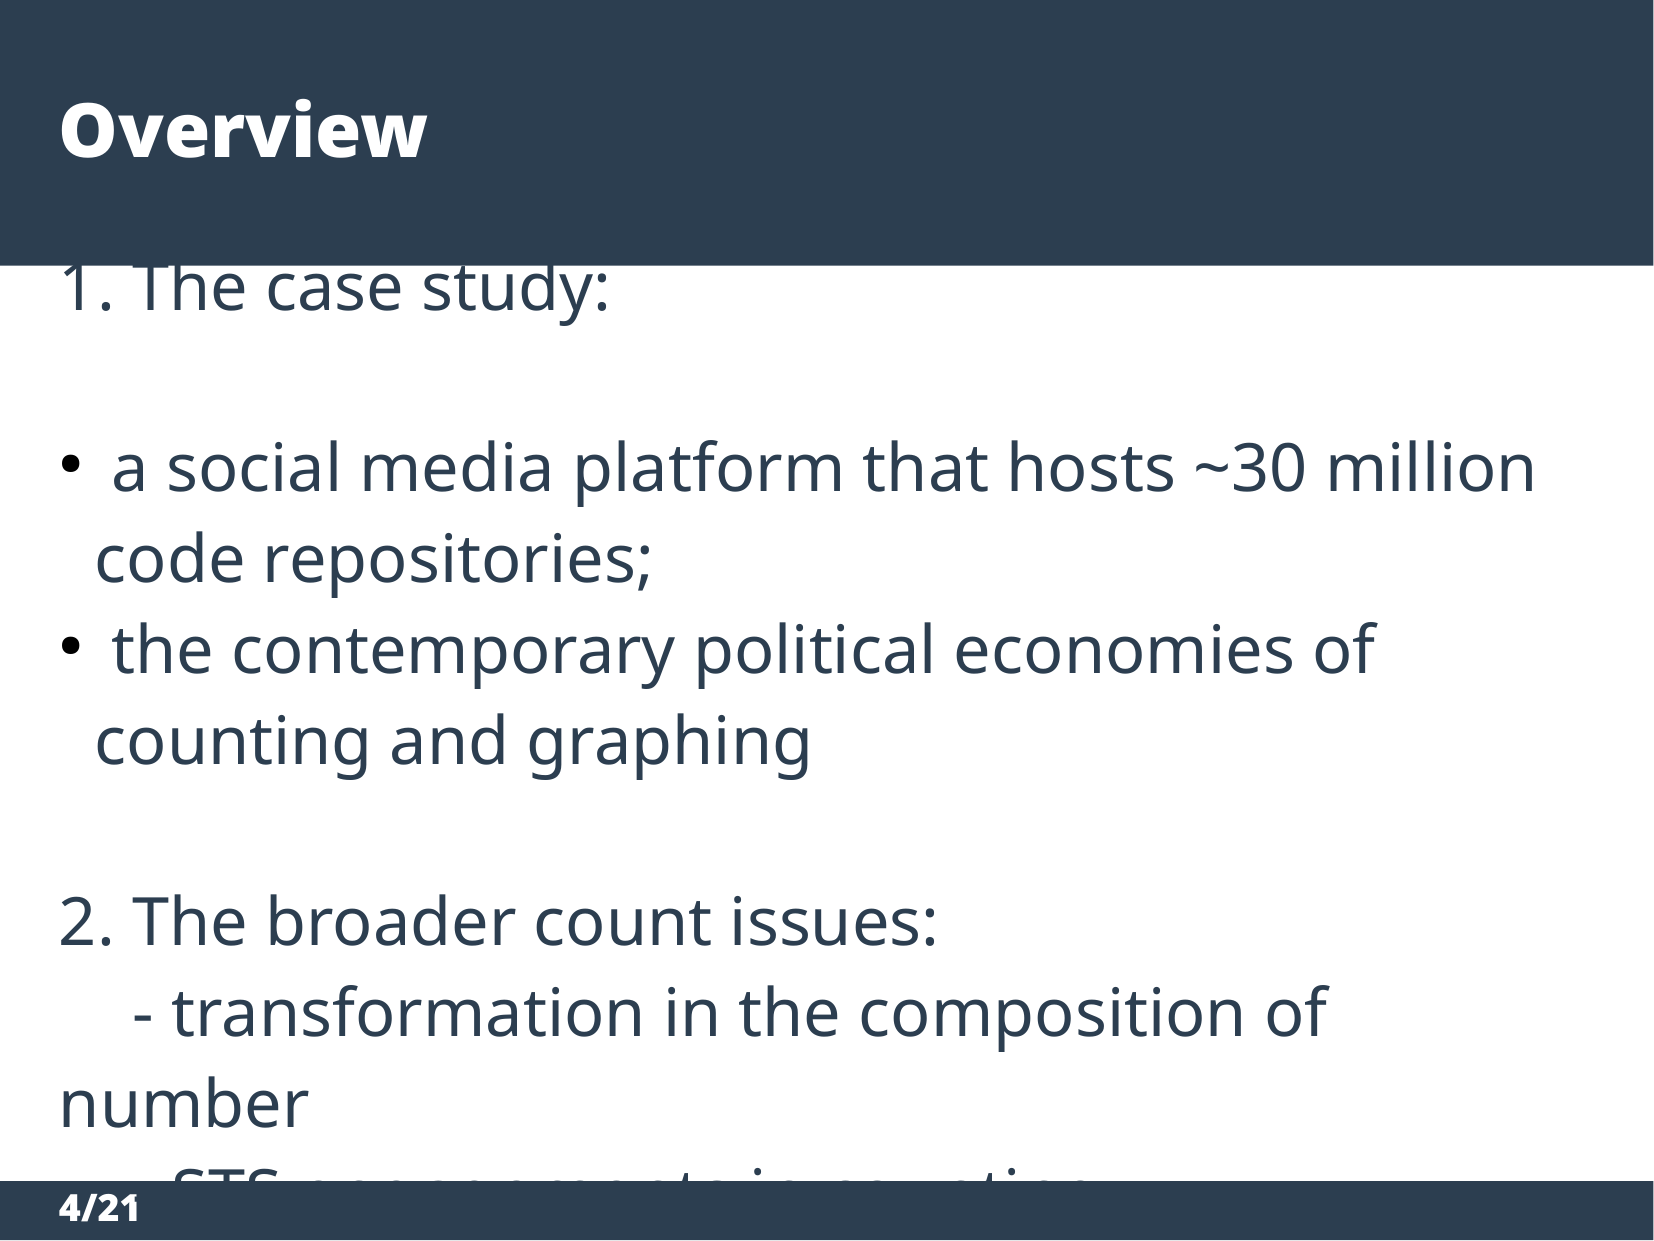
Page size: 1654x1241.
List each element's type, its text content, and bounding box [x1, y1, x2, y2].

title Overview [59, 49, 1595, 207]
subtitle 1. The case study: a social media platform that hosts ~30 million code repositories; the contemporary political economies of counting and graphing 2. The broader count issues: - transformation in the composition of number - STS engagements in counting [59, 318, 1595, 1159]
